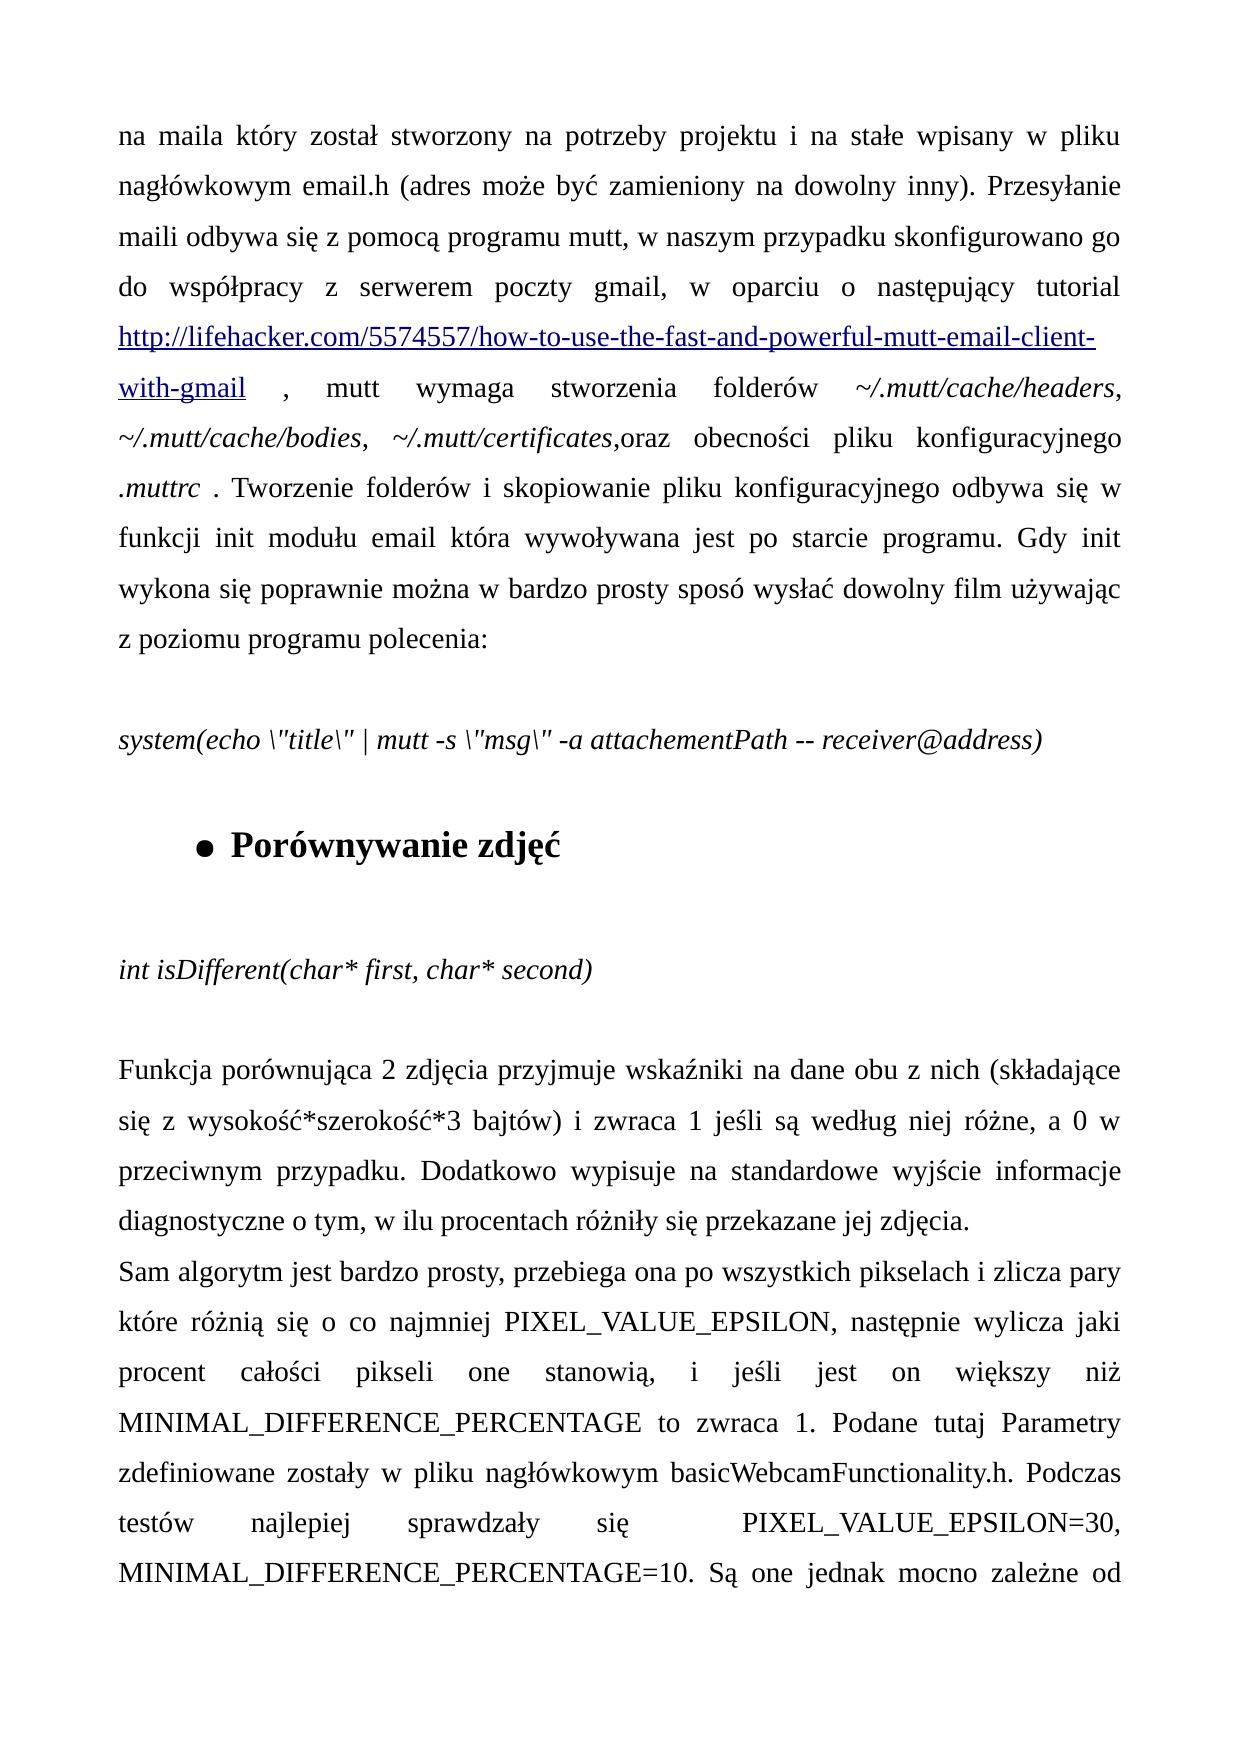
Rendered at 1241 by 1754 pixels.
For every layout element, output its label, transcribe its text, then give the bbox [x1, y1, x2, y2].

text Sam algorytm jest bardzo prosty, przebiega ona po wszystkich pikselach i zlicza pary które różnią się o co najmniej PIXEL_VALUE_EPSILON, następnie wylicza jaki procent całości pikseli one stanowią, i jeśli jest on większy niż MINIMAL_DIFFERENCE_PERCENTAGE to zwraca 1. Podane tutaj Parametry zdefiniowane zostały w pliku nagłówkowym basicWebcamFunctionality.h. Podczas testów najlepiej sprawdzały się PIXEL_VALUE_EPSILON=30, MINIMAL_DIFFERENCE_PERCENTAGE=10. Są one jednak mocno zależne od [118, 1254, 1122, 1589]
list Porównywanie zdjęć [193, 822, 1122, 866]
text system(echo \"title\" | mutt -s \"msg\" -a attachementPath -- receiver@address) [118, 722, 1122, 755]
text Funkcja porównująca 2 zdjęcia przyjmuje wskaźniki na dane obu z nich (składające się z wysokość*szerokość*3 bajtów) i zwraca 1 jeśli są według niej różne, a 0 w przeciwnym przypadku. Dodatkowo wypisuje na standardowe wyjście informacje diagnostyczne o tym, w ilu procentach różniły się przekazane jej zdjęcia. [118, 1052, 1122, 1237]
text int isDifferent(char* first, char* second) [118, 952, 1122, 985]
text na maila który został stworzony na potrzeby projektu i na stałe wpisany w pliku nagłówkowym email.h (adres może być zamieniony na dowolny inny). Przesyłanie maili odbywa się z pomocą programu mutt, w naszym przypadku skonfigurowano go do współpracy z serwerem poczty gmail, w oparciu o następujący tutorial http://lifehacker.com/5574557/how-to-use-the-fast-and-powerful-mutt-email-client-with-gmail , mutt wymaga stworzenia folderów ~/.mutt/cache/headers, ~/.mutt/cache/bodies, ~/.mutt/certificates,oraz obecności pliku konfiguracyjnego .muttrc . Tworzenie folderów i skopiowanie pliku konfiguracyjnego odbywa się w funkcji init modułu email która wywoływana jest po starcie programu. Gdy init wykona się poprawnie można w bardzo prosty sposó wysłać dowolny film używając z poziomu programu polecenia: [118, 118, 1122, 655]
